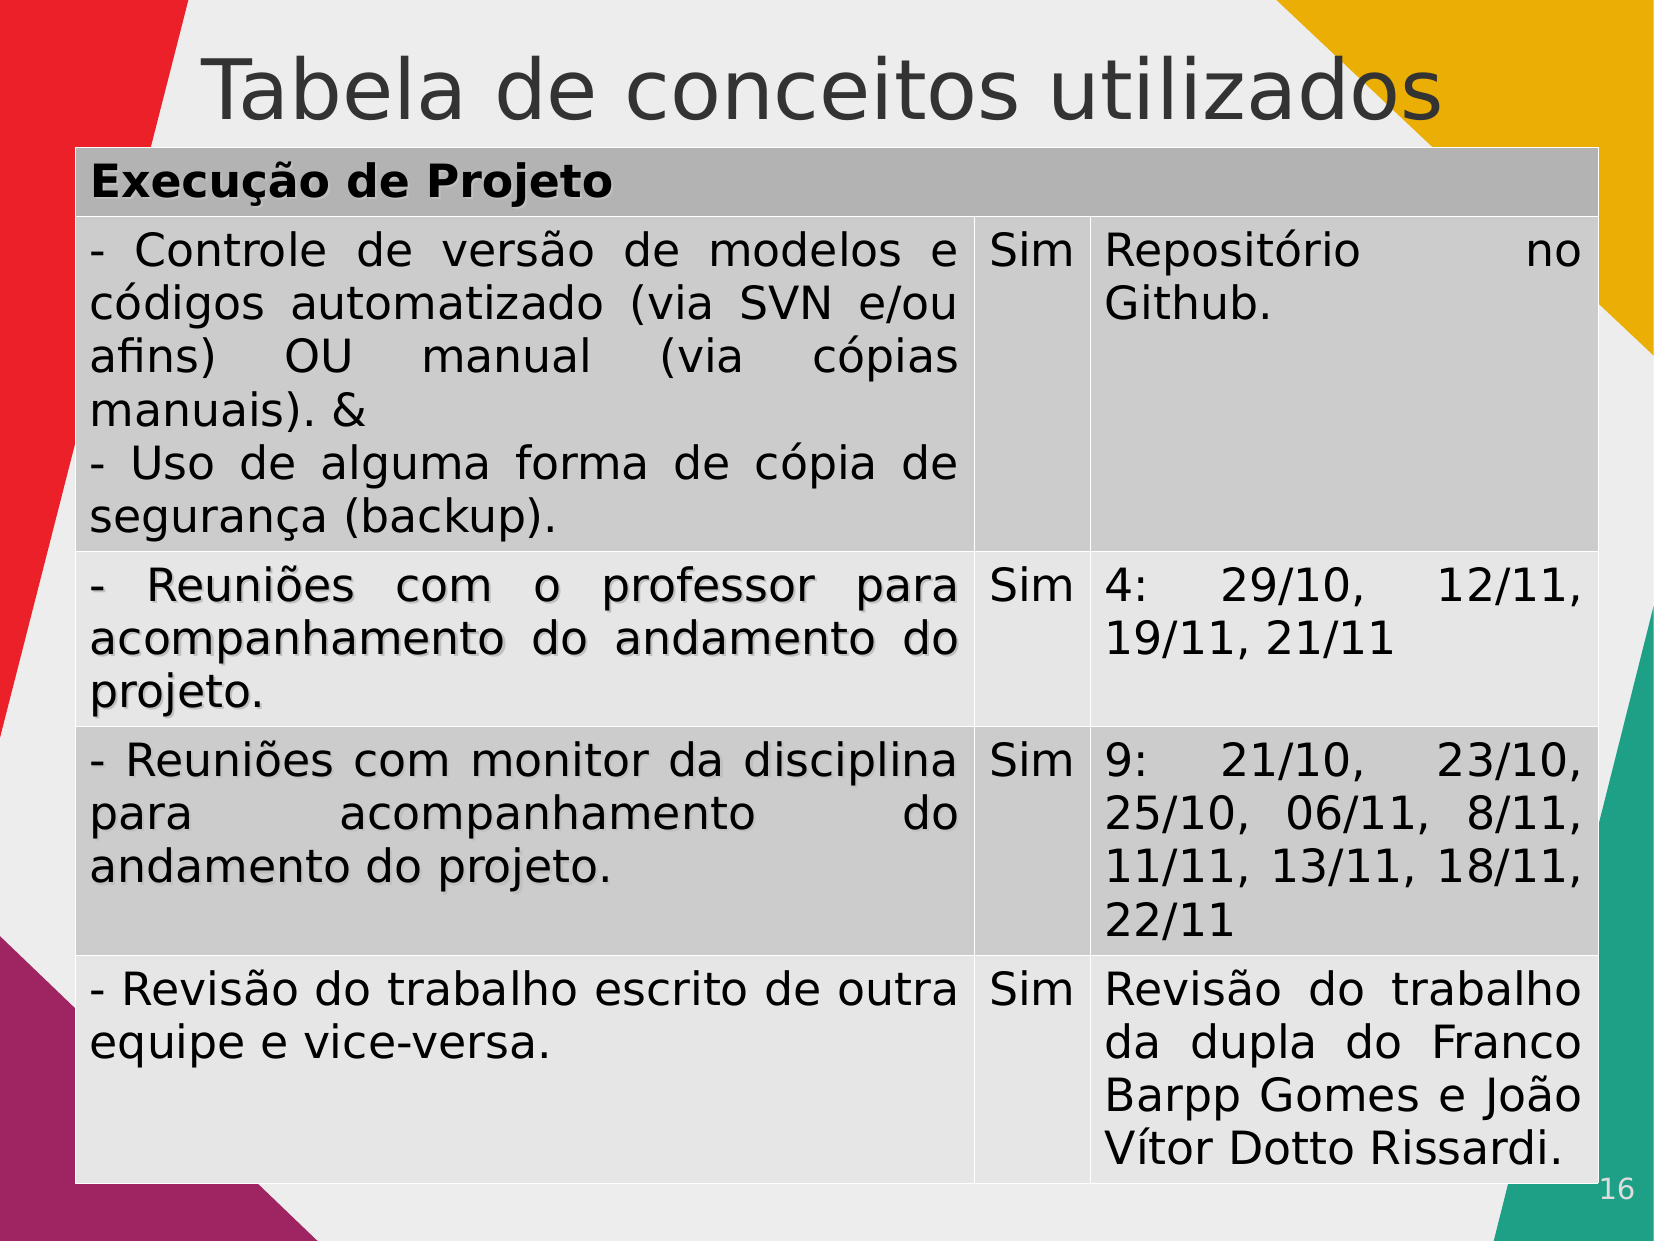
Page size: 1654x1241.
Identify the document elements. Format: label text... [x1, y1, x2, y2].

table_cell Sim [975, 727, 1090, 955]
table_cell - Reuniões com monitor da disciplina para acompanhamento do andamento do projeto. [76, 727, 974, 955]
table_cell - Reuniões com o professor para acompanhamento do andamento do projeto. [76, 552, 974, 726]
table_cell Repositório no Github. [1091, 217, 1598, 551]
table_cell Sim [975, 956, 1090, 1183]
table_cell Sim [975, 217, 1090, 551]
table_cell Revisão do trabalho da dupla do Franco Barpp Gomes e João Vítor Dotto Rissardi. [1091, 956, 1598, 1183]
table_cell Sim [975, 552, 1090, 726]
table_cell 4: 29/10, 12/11, 19/11, 21/11 [1091, 552, 1598, 726]
table_cell 9: 21/10, 23/10, 25/10, 06/11, 8/11, 11/11, 13/11, 18/11, 22/11 [1091, 727, 1598, 955]
table_cell - Controle de versão de modelos e códigos automatizado (via SVN e/ou afins) OU manual (via cópias manuais). & - Uso de alguma forma de cópia de segurança (backup). [76, 217, 974, 551]
title Tabela de conceitos utilizados [111, 0, 1536, 147]
table_header Execução de Projeto [76, 148, 1598, 216]
table_cell - Revisão do trabalho escrito de outra equipe e vice-versa. [76, 956, 974, 1183]
